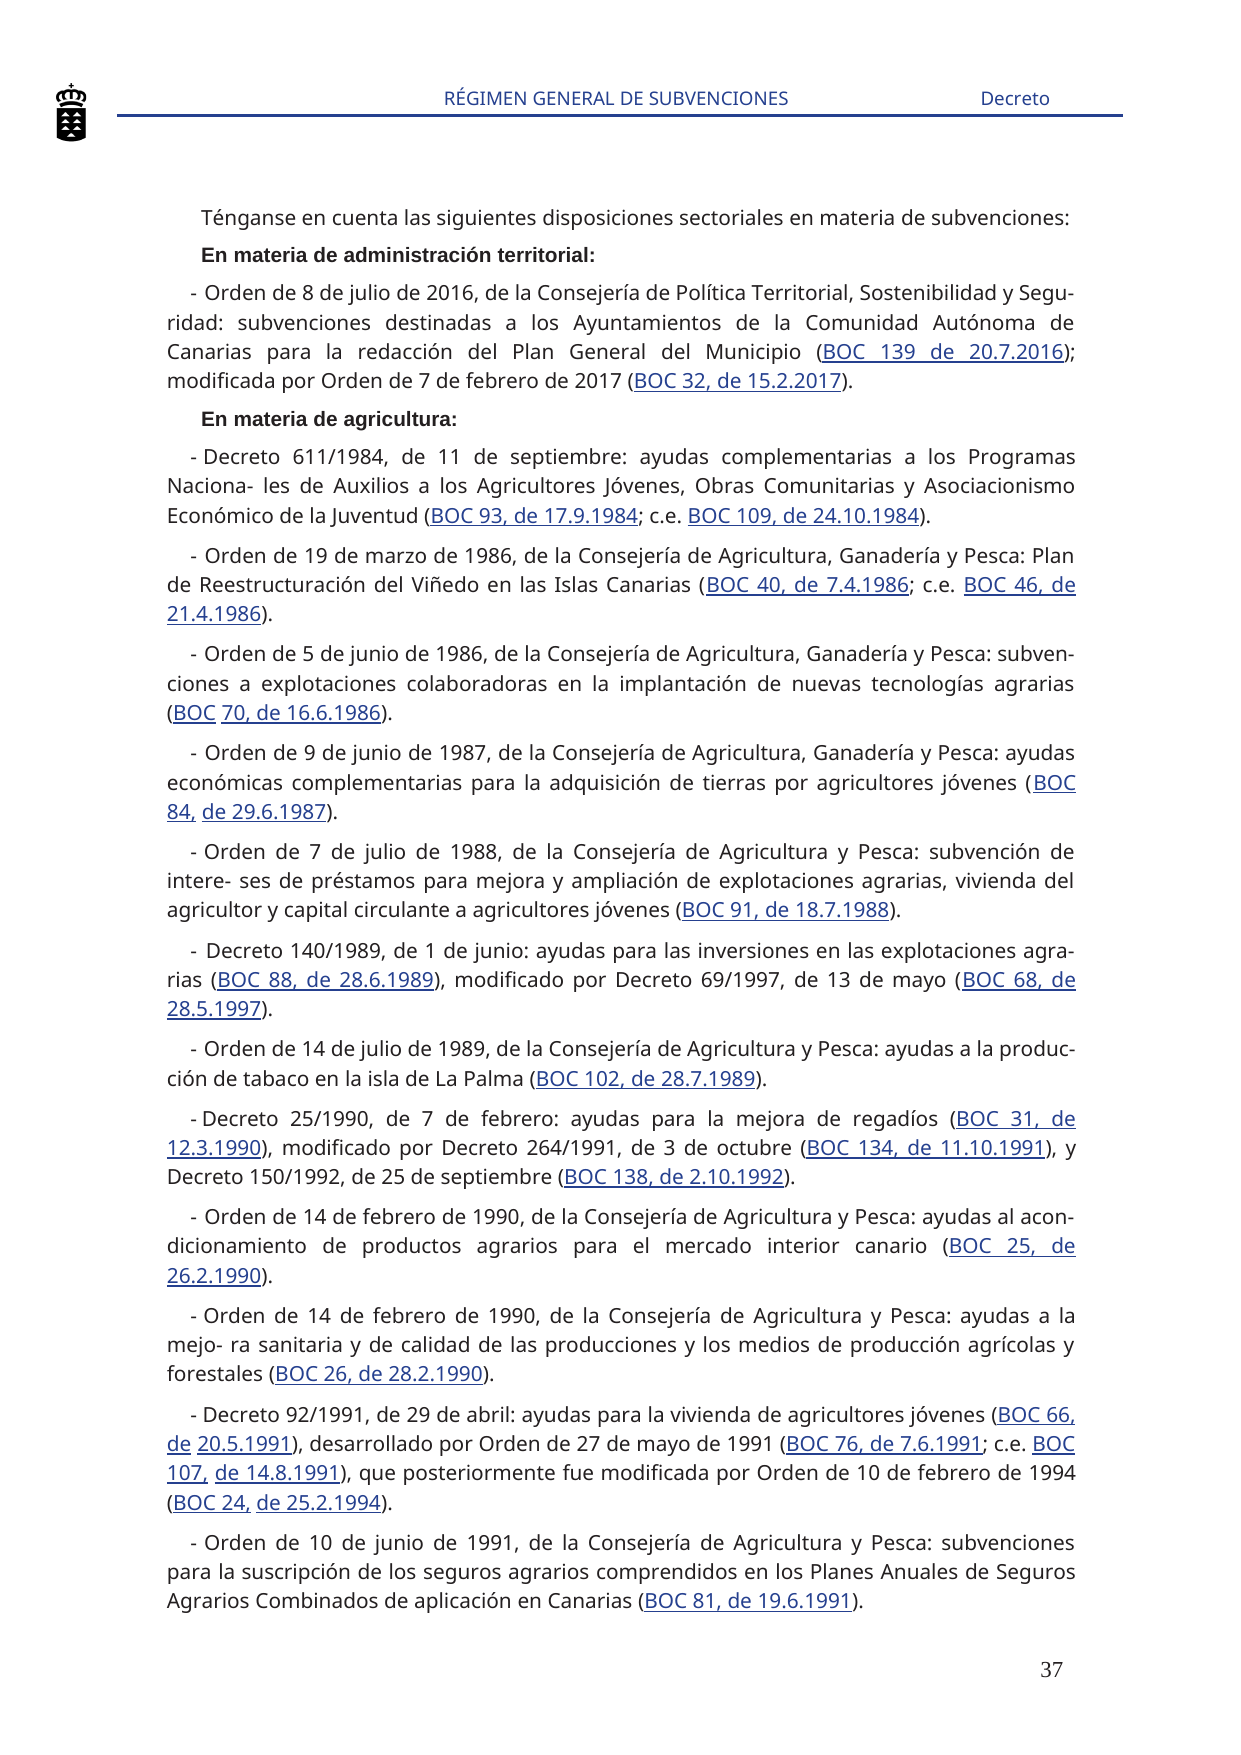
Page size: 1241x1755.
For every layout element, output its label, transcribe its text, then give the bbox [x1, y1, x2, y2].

text Ténganse en cuenta las siguientes disposiciones sectoriales en materia de subvenciones: [201, 203, 1076, 231]
list Decreto 25/1990, de 7 de febrero: ayudas para la mejora de regadíos (BOC 31, de 12.3.1990), modificado por Decreto 264/1991, de 3 de octubre (BOC 134, de 11.10.1991), y Decreto 150/1992, de 25 de septiembre (BOC 138, de 2.10.1992). [167, 1104, 1076, 1191]
list Decreto 92/1991, de 29 de abril: ayudas para la vivienda de agricultores jóvenes (BOC 66, de 20.5.1991), desarrollado por Orden de 27 de mayo de 1991 (BOC 76, de 7.6.1991; c.e. BOC 107, de 14.8.1991), que posteriormente fue modificada por Orden de 10 de febrero de 1994 (BOC 24, de 25.2.1994). [167, 1400, 1076, 1516]
list Decreto 140/1989, de 1 de junio: ayudas para las inversiones en las explotaciones agra- rias (BOC 88, de 28.6.1989), modificado por Decreto 69/1997, de 13 de mayo (BOC 68, de 28.5.1997). [167, 936, 1076, 1023]
list Orden de 19 de marzo de 1986, de la Consejería de Agricultura, Ganadería y Pesca: Plan de Reestructuración del Viñedo en las Islas Canarias (BOC 40, de 7.4.1986; c.e. BOC 46, de 21.4.1986). [167, 541, 1076, 628]
list Orden de 9 de junio de 1987, de la Consejería de Agricultura, Ganadería y Pesca: ayudas económicas complementarias para la adquisición de tierras por agricultores jóvenes (BOC 84, de 29.6.1987). [167, 738, 1076, 825]
text En materia de administración territorial: [201, 243, 1076, 267]
list Decreto 611/1984, de 11 de septiembre: ayudas complementarias a los Programas Naciona- les de Auxilios a los Agricultores Jóvenes, Obras Comunitarias y Asociacionismo Económico de la Juventud (BOC 93, de 17.9.1984; c.e. BOC 109, de 24.10.1984). [167, 442, 1076, 529]
list Orden de 14 de julio de 1989, de la Consejería de Agricultura y Pesca: ayudas a la produc- ción de tabaco en la isla de La Palma (BOC 102, de 28.7.1989). [167, 1034, 1076, 1092]
list Orden de 14 de febrero de 1990, de la Consejería de Agricultura y Pesca: ayudas al acon- dicionamiento de productos agrarios para el mercado interior canario (BOC 25, de 26.2.1990). [167, 1202, 1076, 1289]
list Orden de 14 de febrero de 1990, de la Consejería de Agricultura y Pesca: ayudas a la mejo- ra sanitaria y de calidad de las producciones y los medios de producción agrícolas y forestales (BOC 26, de 28.2.1990). [167, 1301, 1076, 1388]
list Orden de 7 de julio de 1988, de la Consejería de Agricultura y Pesca: subvención de intere- ses de préstamos para mejora y ampliación de explotaciones agrarias, vivienda del agricultor y capital circulante a agricultores jóvenes (BOC 91, de 18.7.1988). [167, 837, 1076, 924]
list Orden de 5 de junio de 1986, de la Consejería de Agricultura, Ganadería y Pesca: subven- ciones a explotaciones colaboradoras en la implantación de nuevas tecnologías agrarias (BOC 70, de 16.6.1986). [167, 639, 1076, 727]
text En materia de agricultura: [201, 407, 1076, 431]
list Orden de 10 de junio de 1991, de la Consejería de Agricultura y Pesca: subvenciones para la suscripción de los seguros agrarios comprendidos en los Planes Anuales de Seguros Agrarios Combinados de aplicación en Canarias (BOC 81, de 19.6.1991). [167, 1528, 1076, 1615]
list Orden de 8 de julio de 2016, de la Consejería de Política Territorial, Sostenibilidad y Segu- ridad: subvenciones destinadas a los Ayuntamientos de la Comunidad Autónoma de Canarias para la redacción del Plan General del Municipio (BOC 139 de 20.7.2016); modificada por Orden de 7 de febrero de 2017 (BOC 32, de 15.2.2017). [167, 278, 1076, 395]
